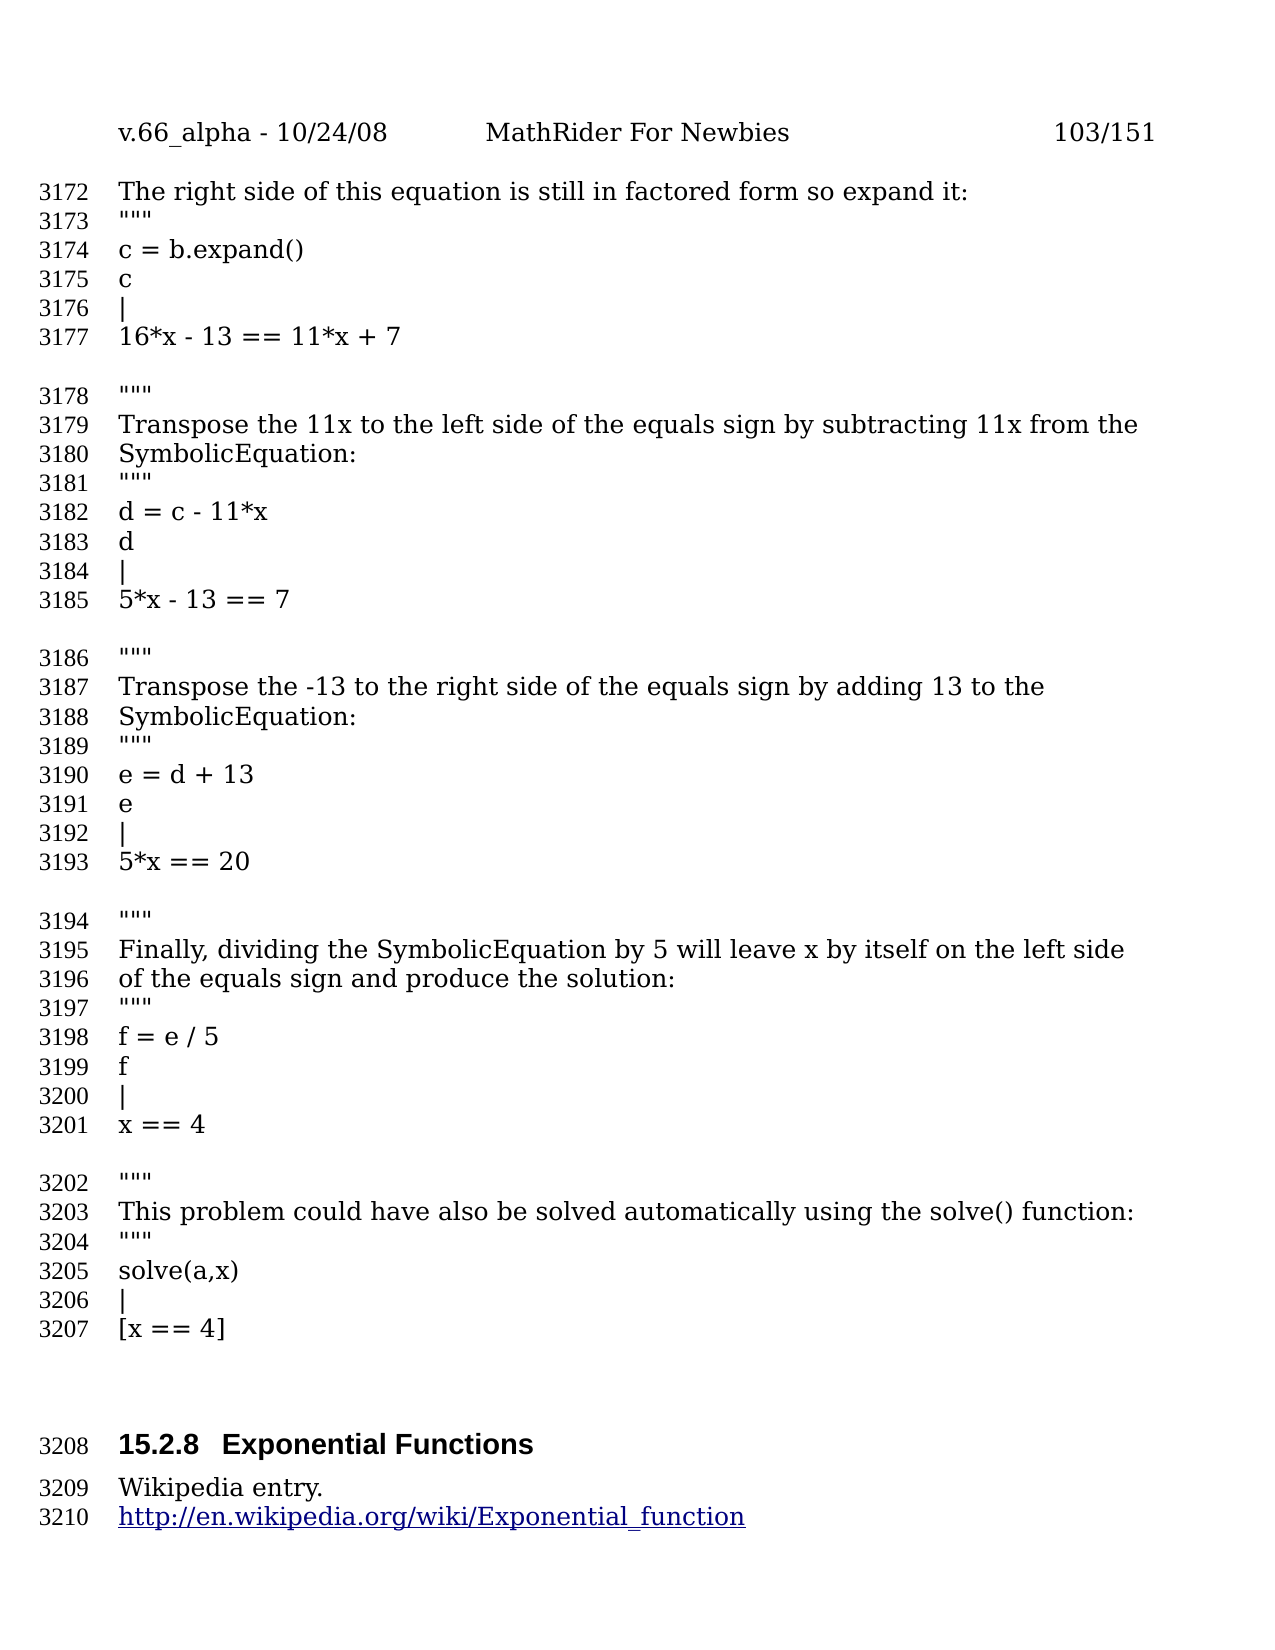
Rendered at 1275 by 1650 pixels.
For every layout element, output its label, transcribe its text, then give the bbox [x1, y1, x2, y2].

text c = b.expand() [118, 235, 1157, 264]
text 16*x - 13 == 11*x + 7 [118, 323, 1157, 352]
text The right side of this equation is still in factored form so expand it: [118, 177, 1157, 206]
text | [118, 293, 1157, 323]
text http://en.wikipedia.org/wiki/Exponential_function [118, 1502, 1157, 1531]
text 5*x - 13 == 7 [118, 585, 1157, 614]
text This problem could have also be solved automatically using the solve() function: [118, 1198, 1157, 1227]
text """ [118, 731, 1157, 760]
text """ [118, 206, 1157, 235]
text """ [118, 1227, 1157, 1256]
text """ [118, 381, 1157, 410]
text d [118, 527, 1157, 556]
text | [118, 556, 1157, 585]
text """ [118, 906, 1157, 935]
text [x == 4] [118, 1314, 1157, 1343]
text | [118, 1285, 1157, 1314]
text | [118, 1081, 1157, 1110]
text | [118, 818, 1157, 848]
text e [118, 789, 1157, 818]
text Finally, dividing the SymbolicEquation by 5 will leave x by itself on the left side of the equals sign and produce the solution: [118, 935, 1157, 993]
text """ [118, 1168, 1157, 1198]
text """ [118, 468, 1157, 498]
text Transpose the 11x to the left side of the equals sign by subtracting 11x from the SymbolicEquation: [118, 410, 1157, 468]
text e = d + 13 [118, 760, 1157, 789]
text Transpose the -13 to the right side of the equals sign by adding 13 to the SymbolicEquation: [118, 673, 1157, 731]
text c [118, 264, 1157, 293]
text 5*x == 20 [118, 848, 1157, 877]
text d = c - 11*x [118, 498, 1157, 527]
text x == 4 [118, 1110, 1157, 1139]
text f [118, 1052, 1157, 1081]
text """ [118, 993, 1157, 1023]
text solve(a,x) [118, 1256, 1157, 1285]
text f = e / 5 [118, 1023, 1157, 1052]
subtitle Exponential Functions [118, 1427, 1157, 1460]
text """ [118, 643, 1157, 673]
text Wikipedia entry. [118, 1473, 1157, 1502]
